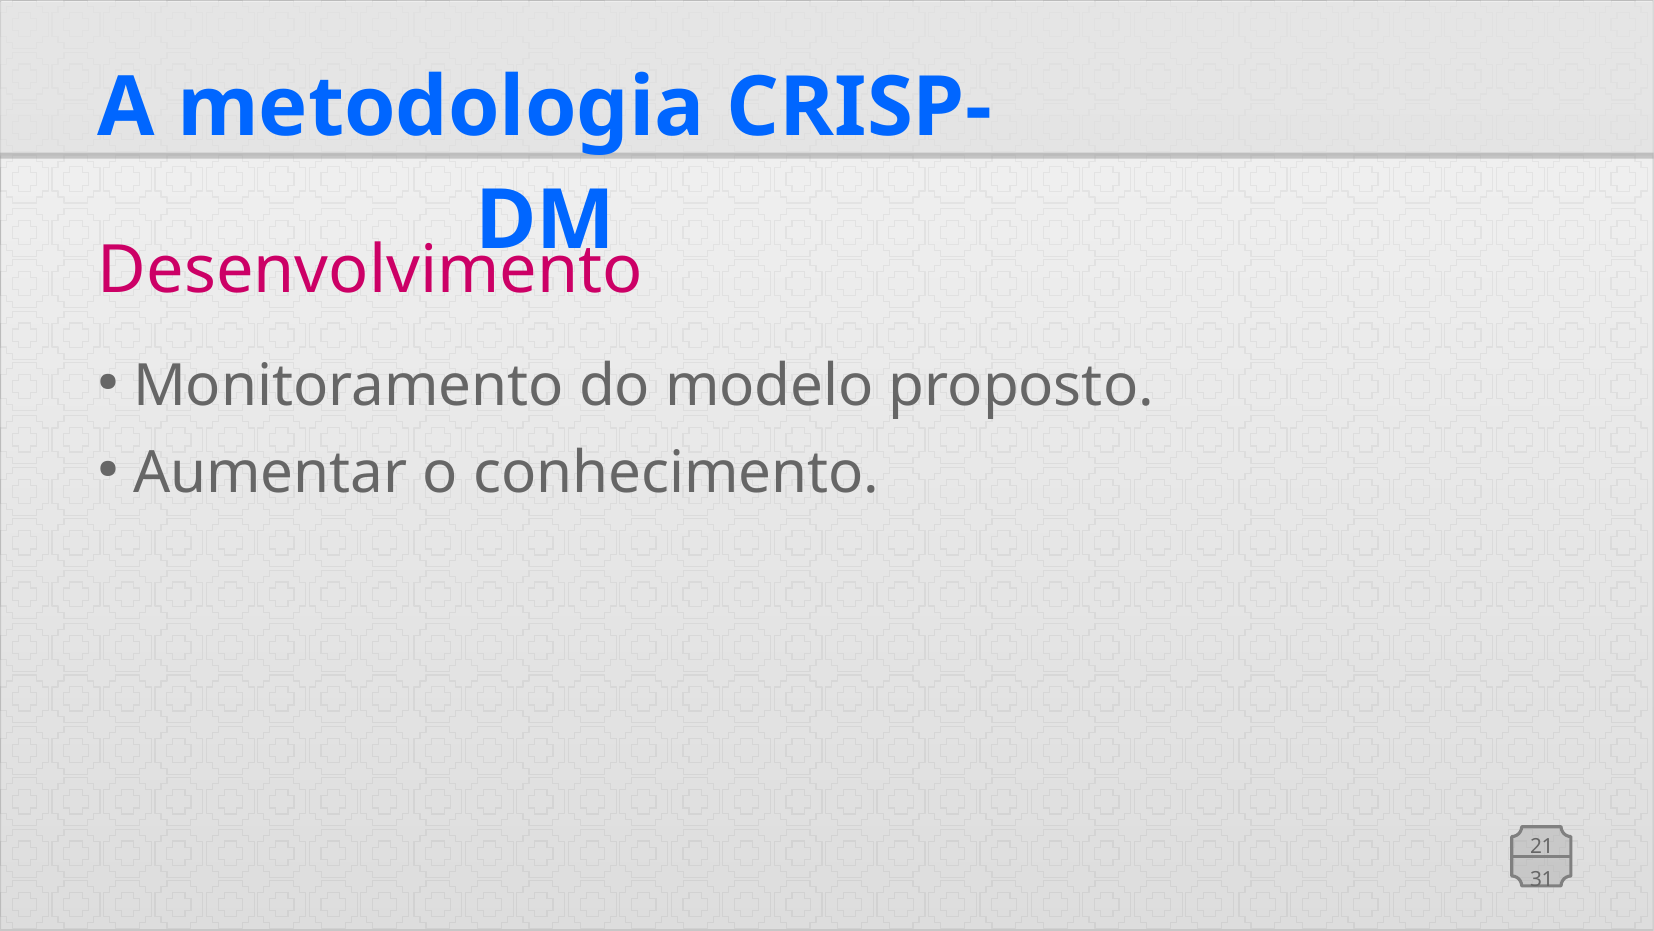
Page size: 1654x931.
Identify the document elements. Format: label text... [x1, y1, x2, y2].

text_box Desenvolvimento [82, 204, 603, 302]
text_box A metodologia CRISP-DM [83, 39, 1063, 157]
text_box Monitoramento do modelo proposto. Aumentar o conhecimento. [82, 327, 1572, 496]
